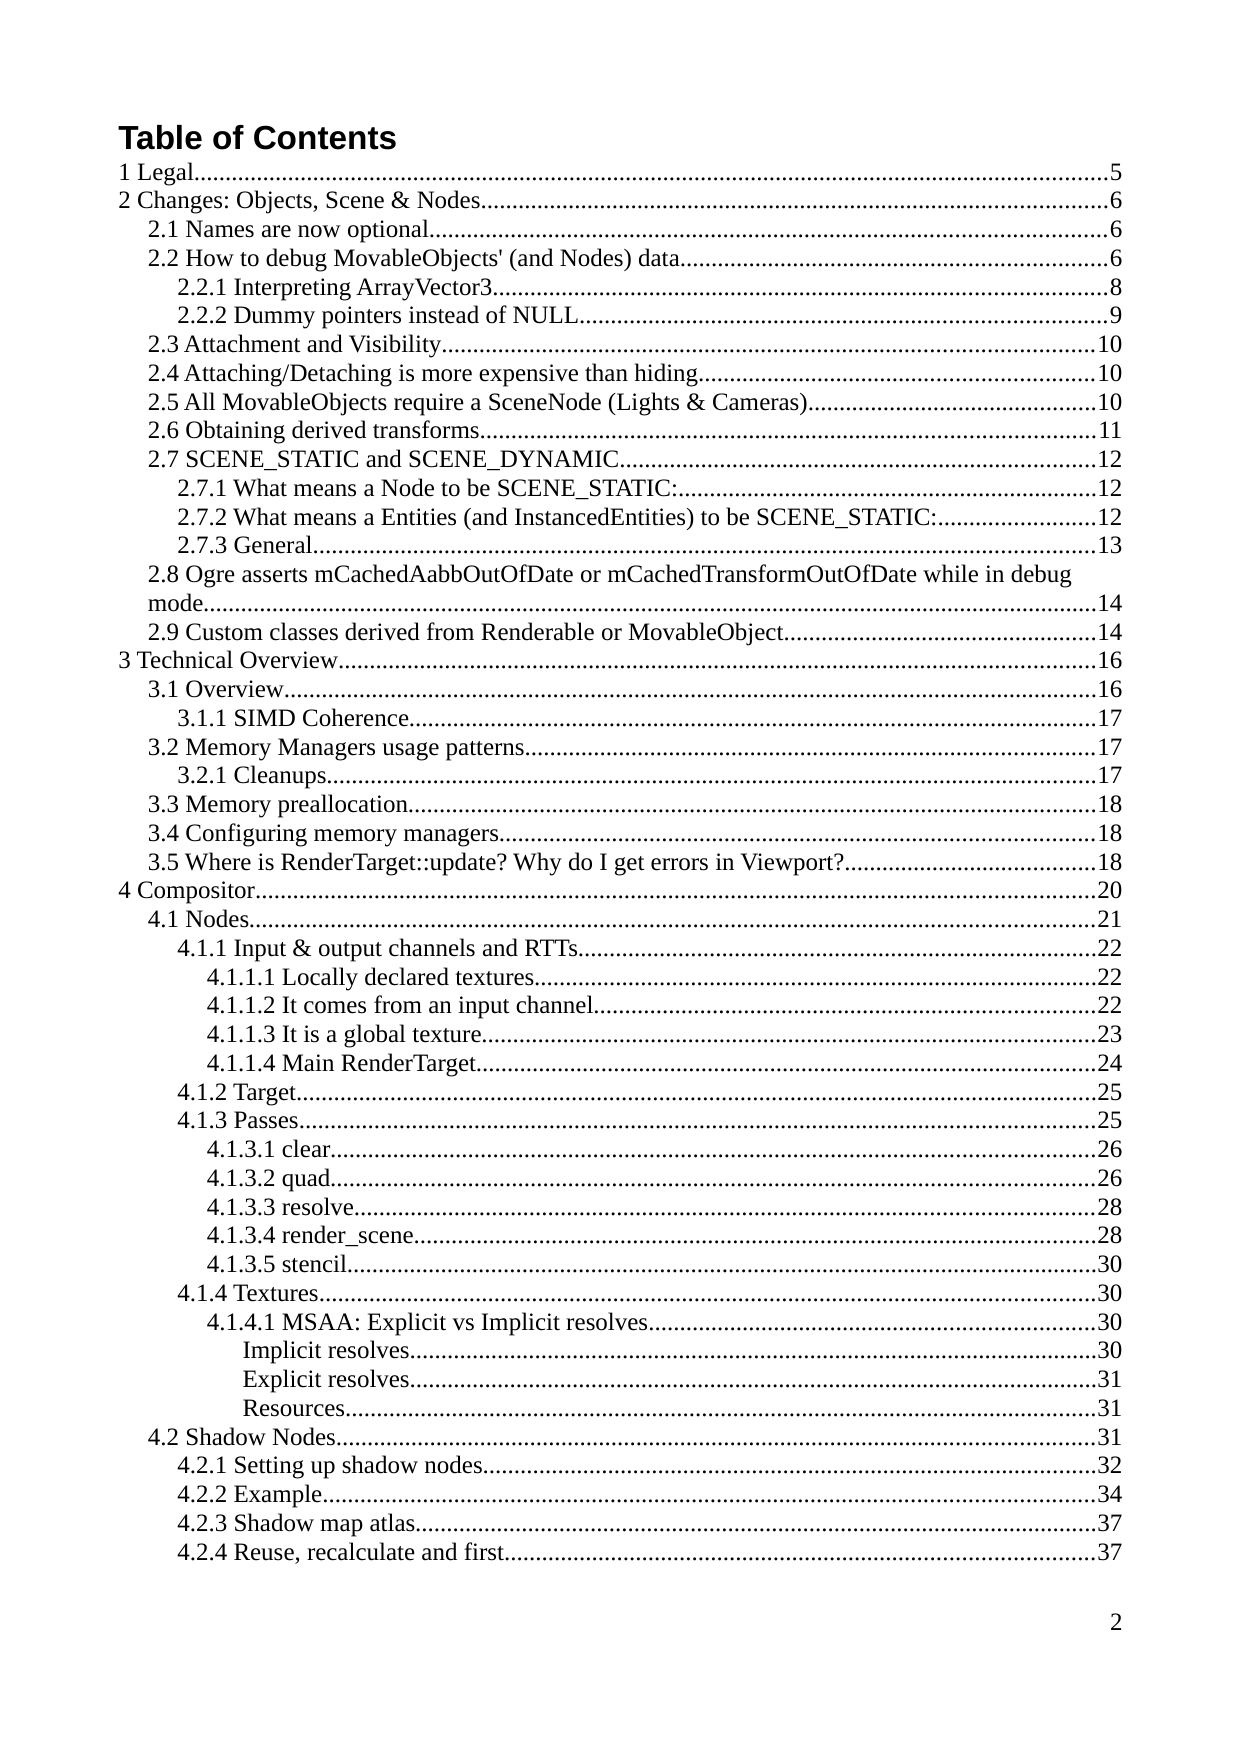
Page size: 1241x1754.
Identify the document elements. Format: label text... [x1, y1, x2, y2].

text 4.1.3.2 quad 26 [207, 1163, 1122, 1192]
text 2.2 How to debug MovableObjects' (and Nodes) data 6 [148, 243, 1122, 272]
text 4.1.1.3 It is a global texture 23 [207, 1019, 1122, 1048]
text 4.1.1.1 Locally declared textures 22 [207, 962, 1122, 990]
text 3.4 Configuring memory managers 18 [148, 818, 1122, 847]
text 2.2.2 Dummy pointers instead of NULL 9 [177, 300, 1122, 329]
text 3 Technical Overview 16 [118, 645, 1122, 674]
text 4.1.3.5 stencil 30 [207, 1249, 1122, 1278]
text 4.1.1.2 It comes from an input channel. 22 [207, 990, 1122, 1019]
text 2.7 SCENE_STATIC and SCENE_DYNAMIC 12 [148, 444, 1122, 473]
text 3.2.1 Cleanups 17 [177, 760, 1122, 789]
text 4.2 Shadow Nodes 31 [148, 1422, 1122, 1450]
text 2 Changes: Objects, Scene & Nodes 6 [118, 185, 1122, 214]
text Implicit resolves 30 [236, 1335, 1122, 1364]
text 2.9 Custom classes derived from Renderable or MovableObject 14 [148, 617, 1122, 645]
text Explicit resolves 31 [236, 1364, 1122, 1393]
text 4.1.3.3 resolve 28 [207, 1192, 1122, 1220]
text 3.5 Where is RenderTarget::update? Why do I get errors in Viewport? 18 [148, 847, 1122, 875]
text 4.2.1 Setting up shadow nodes 32 [177, 1450, 1122, 1479]
text 3.1 Overview 16 [148, 674, 1122, 703]
text 2.8 Ogre asserts mCachedAabbOutOfDate or mCachedTransformOutOfDate while in debug mode 14 [148, 559, 1122, 617]
text 2.7.3 General 13 [177, 530, 1122, 559]
text 1 Legal 5 [118, 157, 1122, 185]
text 4.1.1.4 Main RenderTarget 24 [207, 1048, 1122, 1077]
text 3.2 Memory Managers usage patterns 17 [148, 732, 1122, 760]
text 4.1.3.1 clear 26 [207, 1134, 1122, 1163]
text 2.7.1 What means a Node to be SCENE_STATIC: 12 [177, 473, 1122, 502]
text 4.1.3 Passes 25 [177, 1105, 1122, 1134]
text 3.3 Memory preallocation 18 [148, 789, 1122, 818]
text 4.1.2 Target 25 [177, 1077, 1122, 1105]
text 4.1 Nodes 21 [148, 904, 1122, 933]
text 2.1 Names are now optional 6 [148, 214, 1122, 243]
text 4 Compositor 20 [118, 875, 1122, 904]
text Resources 31 [236, 1393, 1122, 1422]
text 4.2.2 Example 34 [177, 1479, 1122, 1508]
text 2.5 All MovableObjects require a SceneNode (Lights & Cameras) 10 [148, 387, 1122, 415]
text 4.2.4 Reuse, recalculate and first 37 [177, 1537, 1122, 1565]
text 2.7.2 What means a Entities (and InstancedEntities) to be SCENE_STATIC: 12 [177, 502, 1122, 530]
text 4.1.3.4 render_scene 28 [207, 1220, 1122, 1249]
text 2.3 Attachment and Visibility 10 [148, 329, 1122, 358]
text 2.6 Obtaining derived transforms 11 [148, 415, 1122, 444]
subtitle Table of Contents [118, 118, 1122, 157]
text 2.4 Attaching/Detaching is more expensive than hiding 10 [148, 358, 1122, 387]
text 4.2.3 Shadow map atlas 37 [177, 1508, 1122, 1537]
text 4.1.4.1 MSAA: Explicit vs Implicit resolves 30 [207, 1307, 1122, 1335]
text 4.1.4 Textures 30 [177, 1278, 1122, 1307]
text 2.2.1 Interpreting ArrayVector3 8 [177, 272, 1122, 300]
text 3.1.1 SIMD Coherence 17 [177, 703, 1122, 732]
text 4.1.1 Input & output channels and RTTs 22 [177, 933, 1122, 962]
